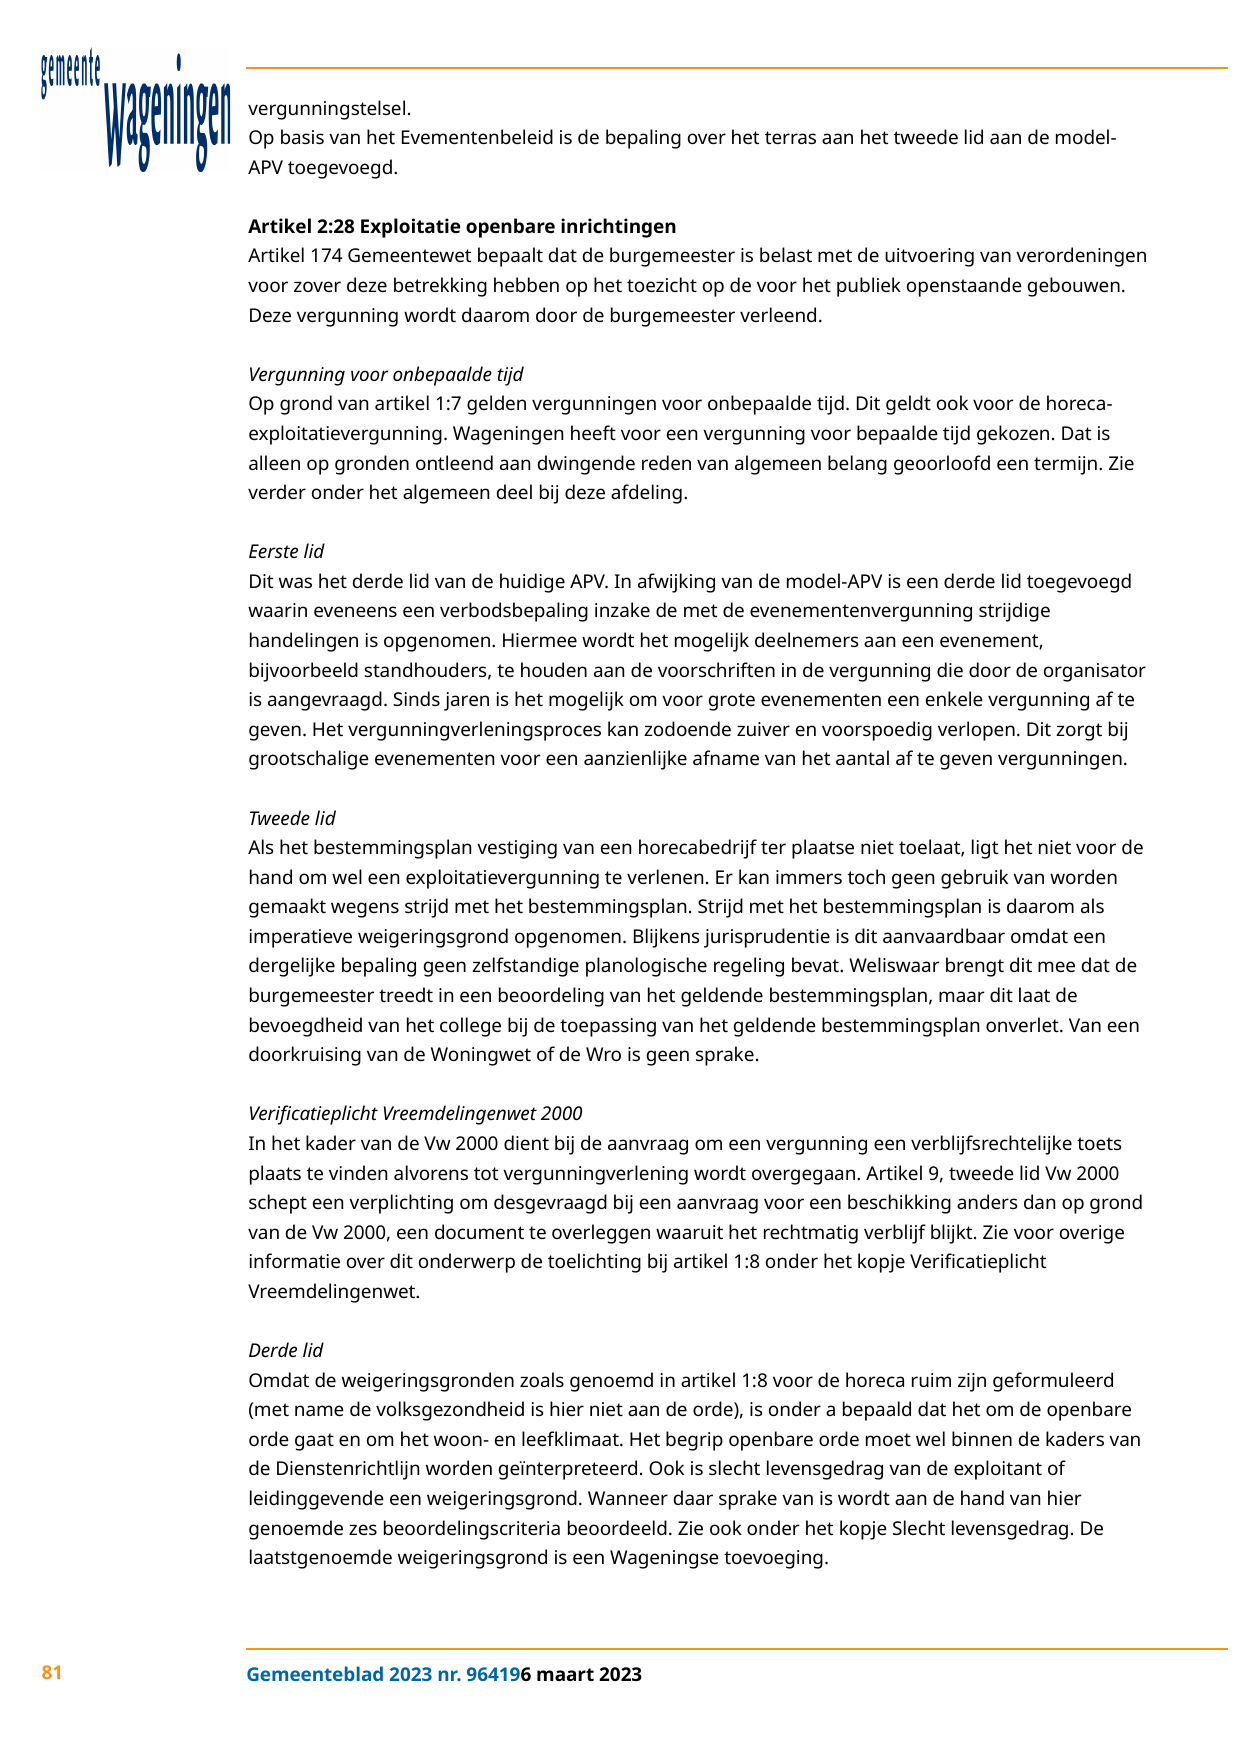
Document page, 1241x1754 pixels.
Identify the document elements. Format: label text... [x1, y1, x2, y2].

text In het kader van de Vw 2000 dient bij de aanvraag om een vergunning een verblijfsrechtelijke toets plaats te vinden alvorens tot vergunningverlening wordt overgegaan. Artikel 9, tweede lid Vw 2000 schept een verplichting om desgevraagd bij een aanvraag voor een beschikking anders dan op grond van de Vw 2000, een document te overleggen waaruit het rechtmatig verblijf blijkt. Zie voor overige informatie over dit onderwerp de toelichting bij artikel 1:8 onder het kopje Verificatieplicht Vreemdelingenwet. [248, 1130, 1152, 1304]
picture [41, 47, 231, 172]
text Tweede lid [248, 805, 1152, 831]
text Verificatieplicht Vreemdelingenwet 2000 [248, 1101, 1152, 1126]
text Omdat de weigeringsgronden zoals genoemd in artikel 1:8 voor de horeca ruim zijn geformuleerd (met name de volksgezondheid is hier niet aan de orde), is onder a bepaald dat het om de openbare orde gaat en om het woon- en leefklimaat. Het begrip openbare orde moet wel binnen de kaders van de Dienstenrichtlijn worden geïnterpreteerd. Ook is slecht levensgedrag van de exploitant of leidinggevende een weigeringsgrond. Wanneer daar sprake van is wordt aan de hand van hier genoemde zes beoordelingscriteria beoordeeld. Zie ook onder het kopje Slecht levensgedrag. De laatstgenoemde weigeringsgrond is een Wageningse toevoeging. [248, 1367, 1152, 1570]
text Op basis van het Evementenbeleid is de bepaling over het terras aan het tweede lid aan de model-APV toegevoegd. [248, 124, 1152, 180]
text Op grond van artikel 1:7 gelden vergunningen voor onbepaalde tijd. Dit geldt ook voor de horeca-exploitatievergunning. Wageningen heeft voor een vergunning voor bepaalde tijd gekozen. Dat is alleen op gronden ontleend aan dwingende reden van algemeen belang geoorloofd een termijn. Zie verder onder het algemeen deel bij deze afdeling. [248, 391, 1152, 505]
text Vergunning voor onbepaalde tijd [248, 361, 1152, 387]
text Eerste lid [248, 538, 1152, 564]
text Als het bestemmingsplan vestiging van een horecabedrijf ter plaatse niet toelaat, ligt het niet voor de hand om wel een exploitatievergunning te verlenen. Er kan immers toch geen gebruik van worden gemaakt wegens strijd met het bestemmingsplan. Strijd met het bestemmingsplan is daarom als imperatieve weigeringsgrond opgenomen. Blijkens jurisprudentie is dit aanvaardbaar omdat een dergelijke bepaling geen zelfstandige planologische regeling bevat. Weliswaar brengt dit mee dat de burgemeester treedt in een beoordeling van het geldende bestemmingsplan, maar dit laat de bevoegdheid van het college bij de toepassing van het geldende bestemmingsplan onverlet. Van een doorkruising van de Woningwet of de Wro is geen sprake. [248, 834, 1152, 1067]
text Derde lid [248, 1337, 1152, 1363]
text Artikel 174 Gemeentewet bepaalt dat de burgemeester is belast met de uitvoering van verordeningen voor zover deze betrekking hebben op het toezicht op de voor het publiek openstaande gebouwen. Deze vergunning wordt daarom door de burgemeester verleend. [248, 243, 1152, 328]
text Dit was het derde lid van de huidige APV. In afwijking van de model-APV is een derde lid toegevoegd waarin eveneens een verbodsbepaling inzake de met de evenementenvergunning strijdige handelingen is opgenomen. Hiermee wordt het mogelijk deelnemers aan een evenement, bijvoorbeeld standhouders, te houden aan de voorschriften in de vergunning die door de organisator is aangevraagd. Sinds jaren is het mogelijk om voor grote evenementen een enkele vergunning af te geven. Het vergunningverleningsproces kan zodoende zuiver en voorspoedig verlopen. Dit zorgt bij grootschalige evenementen voor een aanzienlijke afname van het aantal af te geven vergunningen. [248, 568, 1152, 771]
text vergunningstelsel. [248, 95, 1152, 121]
text Artikel 2:28 Exploitatie openbare inrichtingen [248, 213, 1152, 239]
